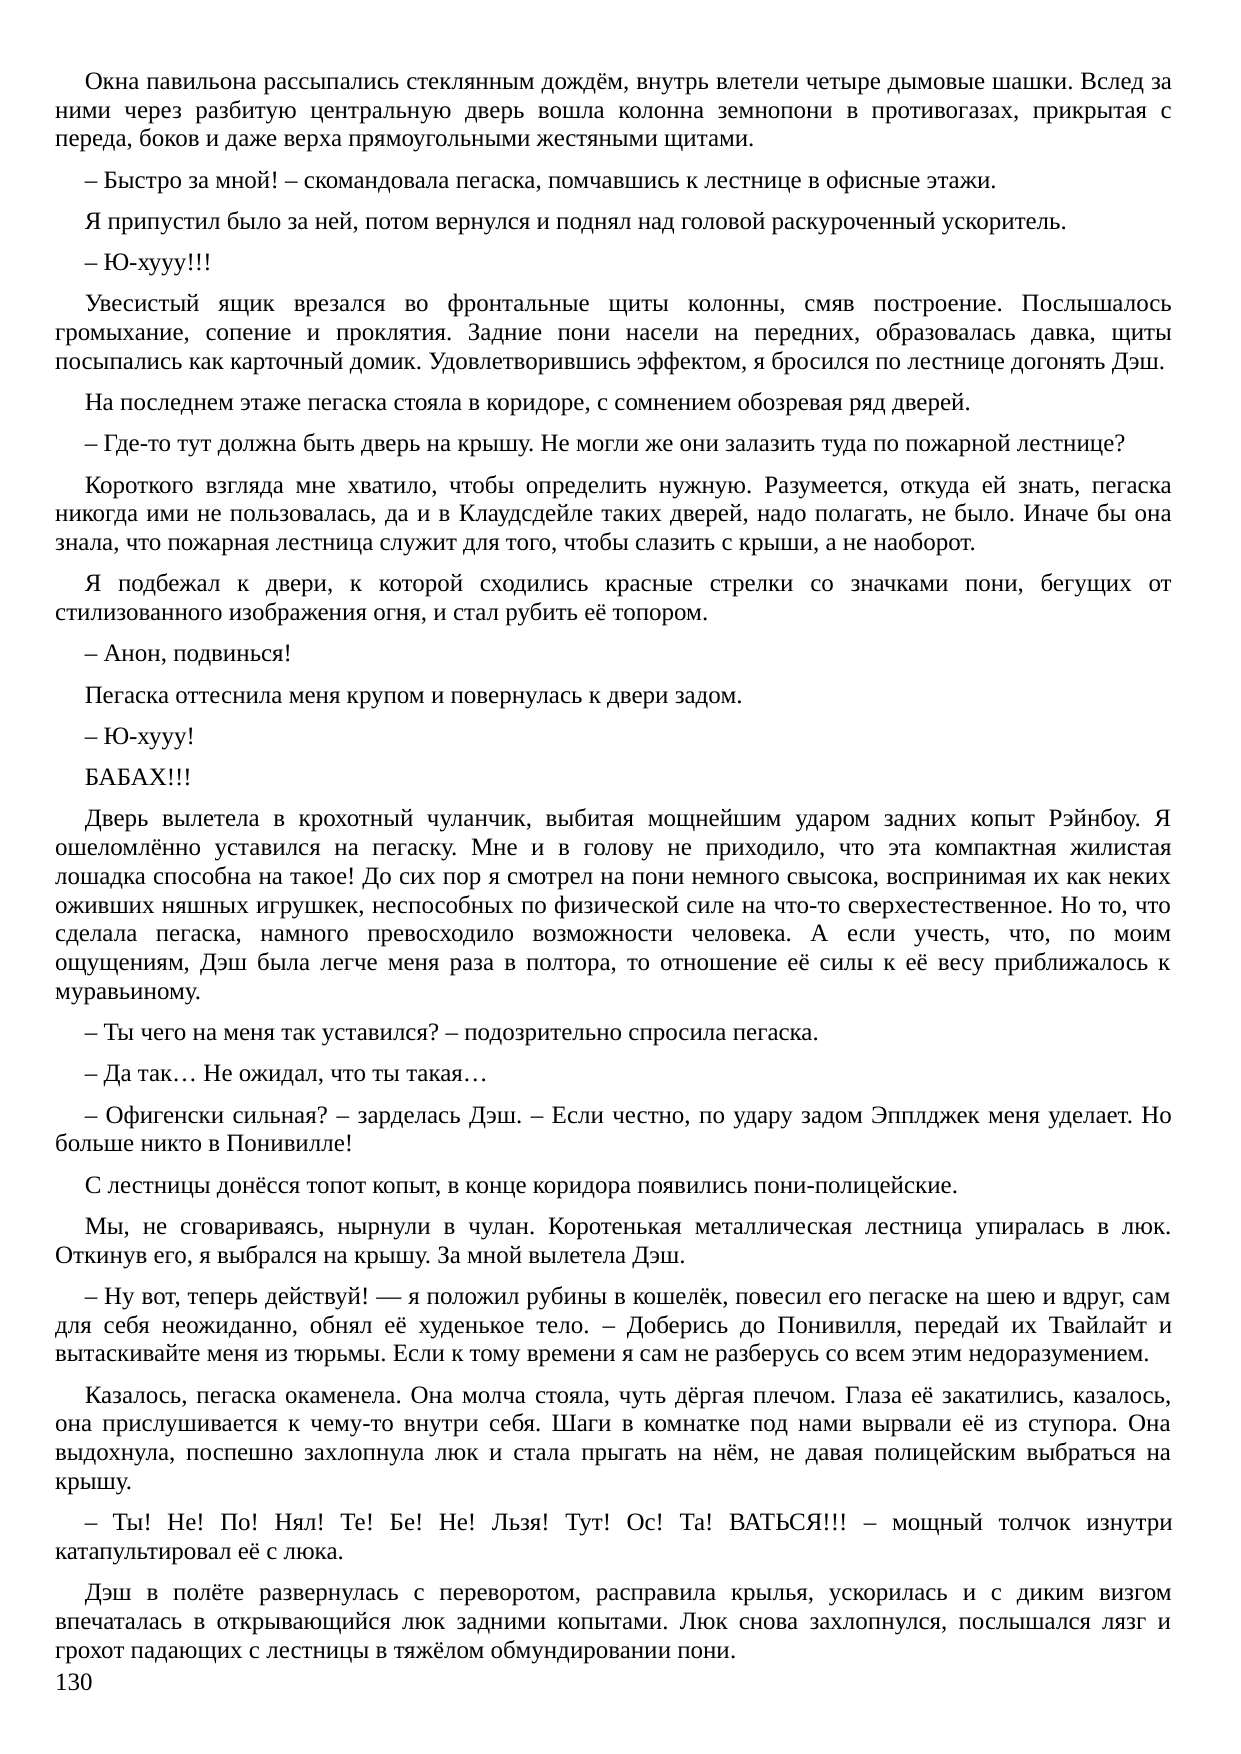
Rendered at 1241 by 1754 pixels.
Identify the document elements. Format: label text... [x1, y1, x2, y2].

text – Ты чего на меня так уставился? – подозрительно спросила пегаска. [55, 1017, 1173, 1046]
text Я припустил было за ней, потом вернулся и поднял над головой раскуроченный ускоритель. [55, 206, 1173, 235]
text Увесистый ящик врезался во фронтальные щиты колонны, смяв построение. Послышалось громыхание, сопение и проклятия. Задние пони насели на передних, образовалась давка, щиты посыпались как карточный домик. Удовлетворившись эффектом, я бросился по лестнице догонять Дэш. [55, 288, 1173, 375]
text Дверь вылетела в крохотный чуланчик, выбитая мощнейшим ударом задних копыт Рэйнбоу. Я ошеломлённо уставился на пегаску. Мне и в голову не приходило, что эта компактная жилистая лошадка способна на такое! До сих пор я смотрел на пони немного свысока, воспринимая их как неких оживших няшных игрушкек, неспособных по физической силе на что-то сверхестественное. Но то, что сделала пегаска, намного превосходило возможности человека. А если учесть, что, по моим ощущениям, Дэш была легче меня раза в полтора, то отношение её силы к её весу приближалось к муравьиному. [55, 803, 1173, 1005]
text Короткого взгляда мне хватило, чтобы определить нужную. Разумеется, откуда ей знать, пегаска никогда ими не пользовалась, да и в Клаудсдейле таких дверей, надо полагать, не было. Иначе бы она знала, что пожарная лестница служит для того, чтобы слазить с крыши, а не наоборот. [55, 470, 1173, 556]
text – Быстро за мной! – скомандовала пегаска, помчавшись к лестнице в офисные этажи. [55, 165, 1173, 193]
text Мы, не сговариваясь, нырнули в чулан. Коротенькая металлическая лестница упиралась в люк. Откинув его, я выбрался на крышу. За мной вылетела Дэш. [55, 1211, 1173, 1268]
text Казалось, пегаска окаменела. Она молча стояла, чуть дёргая плечом. Глаза её закатились, казалось, она прислушивается к чему-то внутри себя. Шаги в комнатке под нами вырвали её из ступора. Она выдохнула, поспешно захлопнула люк и стала прыгать на нём, не давая полицейским выбраться на крышу. [55, 1380, 1173, 1495]
text – Ну вот, теперь действуй! — я положил рубины в кошелёк, повесил его пегаске на шею и вдруг, сам для себя неожиданно, обнял её худенькое тело. – Доберись до Понивилля, передай их Твайлайт и вытаскивайте меня из тюрьмы. Если к тому времени я сам не разберусь со всем этим недоразумением. [55, 1281, 1173, 1367]
text – Офигенски сильная? – зарделась Дэш. – Если честно, по удару задом Эпплджек меня уделает. Но больше никто в Понивилле! [55, 1100, 1173, 1157]
text Окна павильона рассыпались стеклянным дождём, внутрь влетели четыре дымовые шашки. Вслед за ними через разбитую центральную дверь вошла колонна земнопони в противогазах, прикрытая с переда, боков и даже верха прямоугольными жестяными щитами. [55, 66, 1173, 152]
text С лестницы донёсся топот копыт, в конце коридора появились пони-полицейские. [55, 1170, 1173, 1198]
text – Где-то тут должна быть дверь на крышу. Не могли же они залазить туда по пожарной лестнице? [55, 428, 1173, 457]
text БАБАХ!!! [55, 762, 1173, 791]
text – Ты! Не! По! Нял! Те! Бе! Не! Льзя! Тут! Ос! Та! ВАТЬСЯ!!! – мощный толчок изнутри катапультировал её с люка. [55, 1507, 1173, 1565]
text – Ю-хууу!!! [55, 247, 1173, 276]
text – Ю-хууу! [55, 721, 1173, 750]
text Дэш в полёте развернулась с переворотом, расправила крылья, ускорилась и с диким визгом впечаталась в открывающийся люк задними копытами. Люк снова захлопнулся, послышался лязг и грохот падающих с лестницы в тяжёлом обмундировании пони. [55, 1577, 1173, 1663]
text – Анон, подвинься! [55, 638, 1173, 667]
text Пегаска оттеснила меня крупом и повернулась к двери задом. [55, 680, 1173, 708]
text На последнем этаже пегаска стояла в коридоре, с сомнением обозревая ряд дверей. [55, 387, 1173, 416]
text Я подбежал к двери, к которой сходились красные стрелки со значками пони, бегущих от стилизованного изображения огня, и стал рубить её топором. [55, 568, 1173, 626]
text – Да так… Не ожидал, что ты такая… [55, 1058, 1173, 1087]
